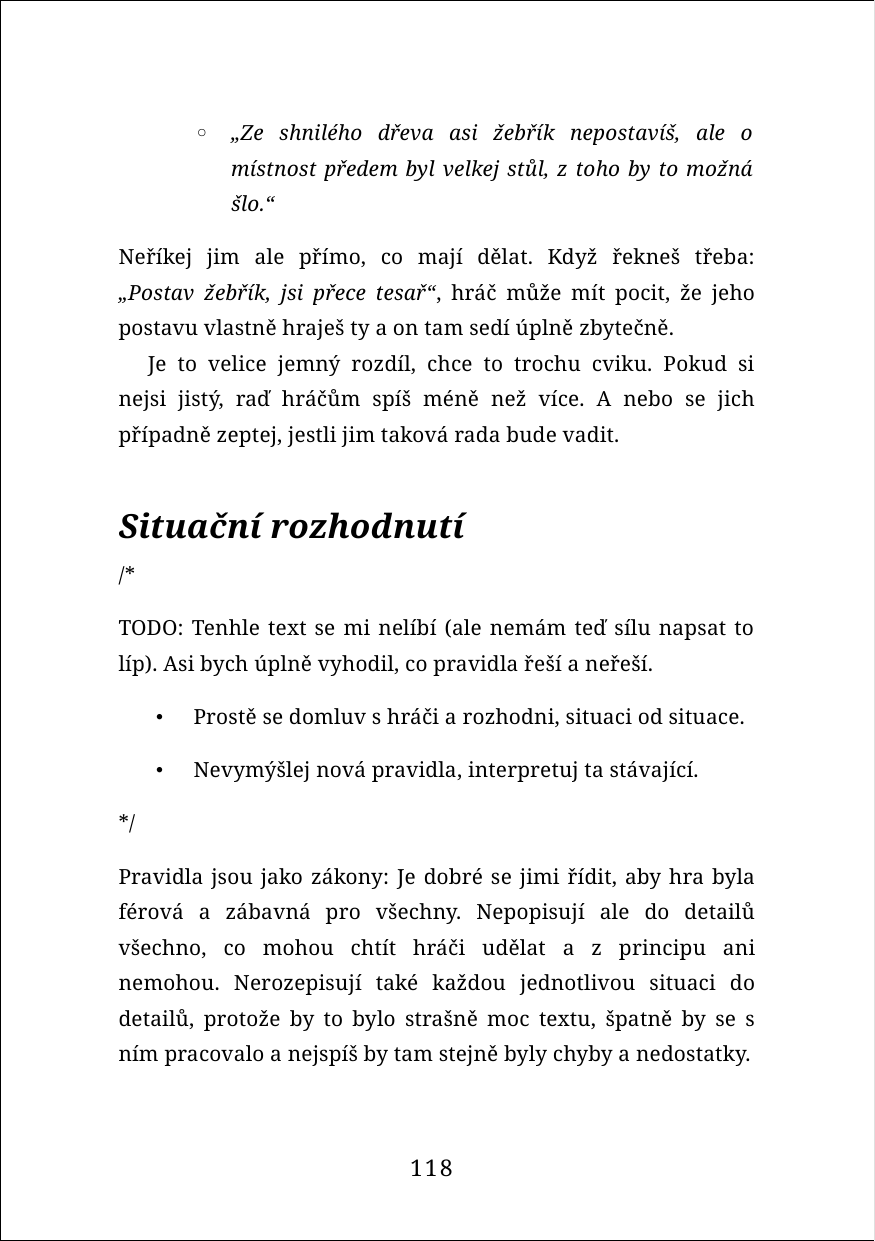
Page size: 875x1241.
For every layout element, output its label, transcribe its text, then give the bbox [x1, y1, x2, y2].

subtitle Situační rozhodnutí [118, 503, 756, 548]
list Nevymýšlej nová pravidla, interpretuj ta stávající. [156, 755, 756, 784]
text TODO: Tenhle text se mi nelíbí (ale nemám teď sílu napsat to líp). Asi bych úplně vyhodil, co pravidla řeší a neřeší. [118, 613, 756, 677]
text Pravidla jsou jako zákony: Je dobré se jimi řídit, aby hra byla férová a zábavná pro všechny. Nepopisují ale do detailů všechno, co mohou chtít hráči udělat a z principu ani nemohou. Nerozepisují také každou jednotlivou situaci do detailů, protože by to bylo strašně moc textu, špatně by se s ním pracovalo a nejspíš by tam stejně byly chyby a nedostatky. [118, 862, 756, 1068]
list Prostě se domluv s hráči a rozhodni, situaci od situace. [156, 702, 756, 731]
text Neříkej jim ale přímo, co mají dělat. Když řekneš třeba: „Postav žebřík, jsi přece tesař“, hráč může mít pocit, že jeho postavu vlastně hraješ ty a on tam sedí úplně zbytečně. Je to velice jemný rozdíl, chce to trochu cviku. Pokud si nejsi jistý, raď hráčům spíš méně než více. A nebo se jich případně zeptej, jestli jim taková rada bude vadit. [118, 242, 756, 448]
text */ [118, 808, 756, 837]
list „Ze shnilého dřeva asi žebřík nepostavíš, ale o místnost předem byl velkej stůl, z toho by to možná šlo.“ [193, 118, 756, 218]
text /* [118, 560, 756, 588]
